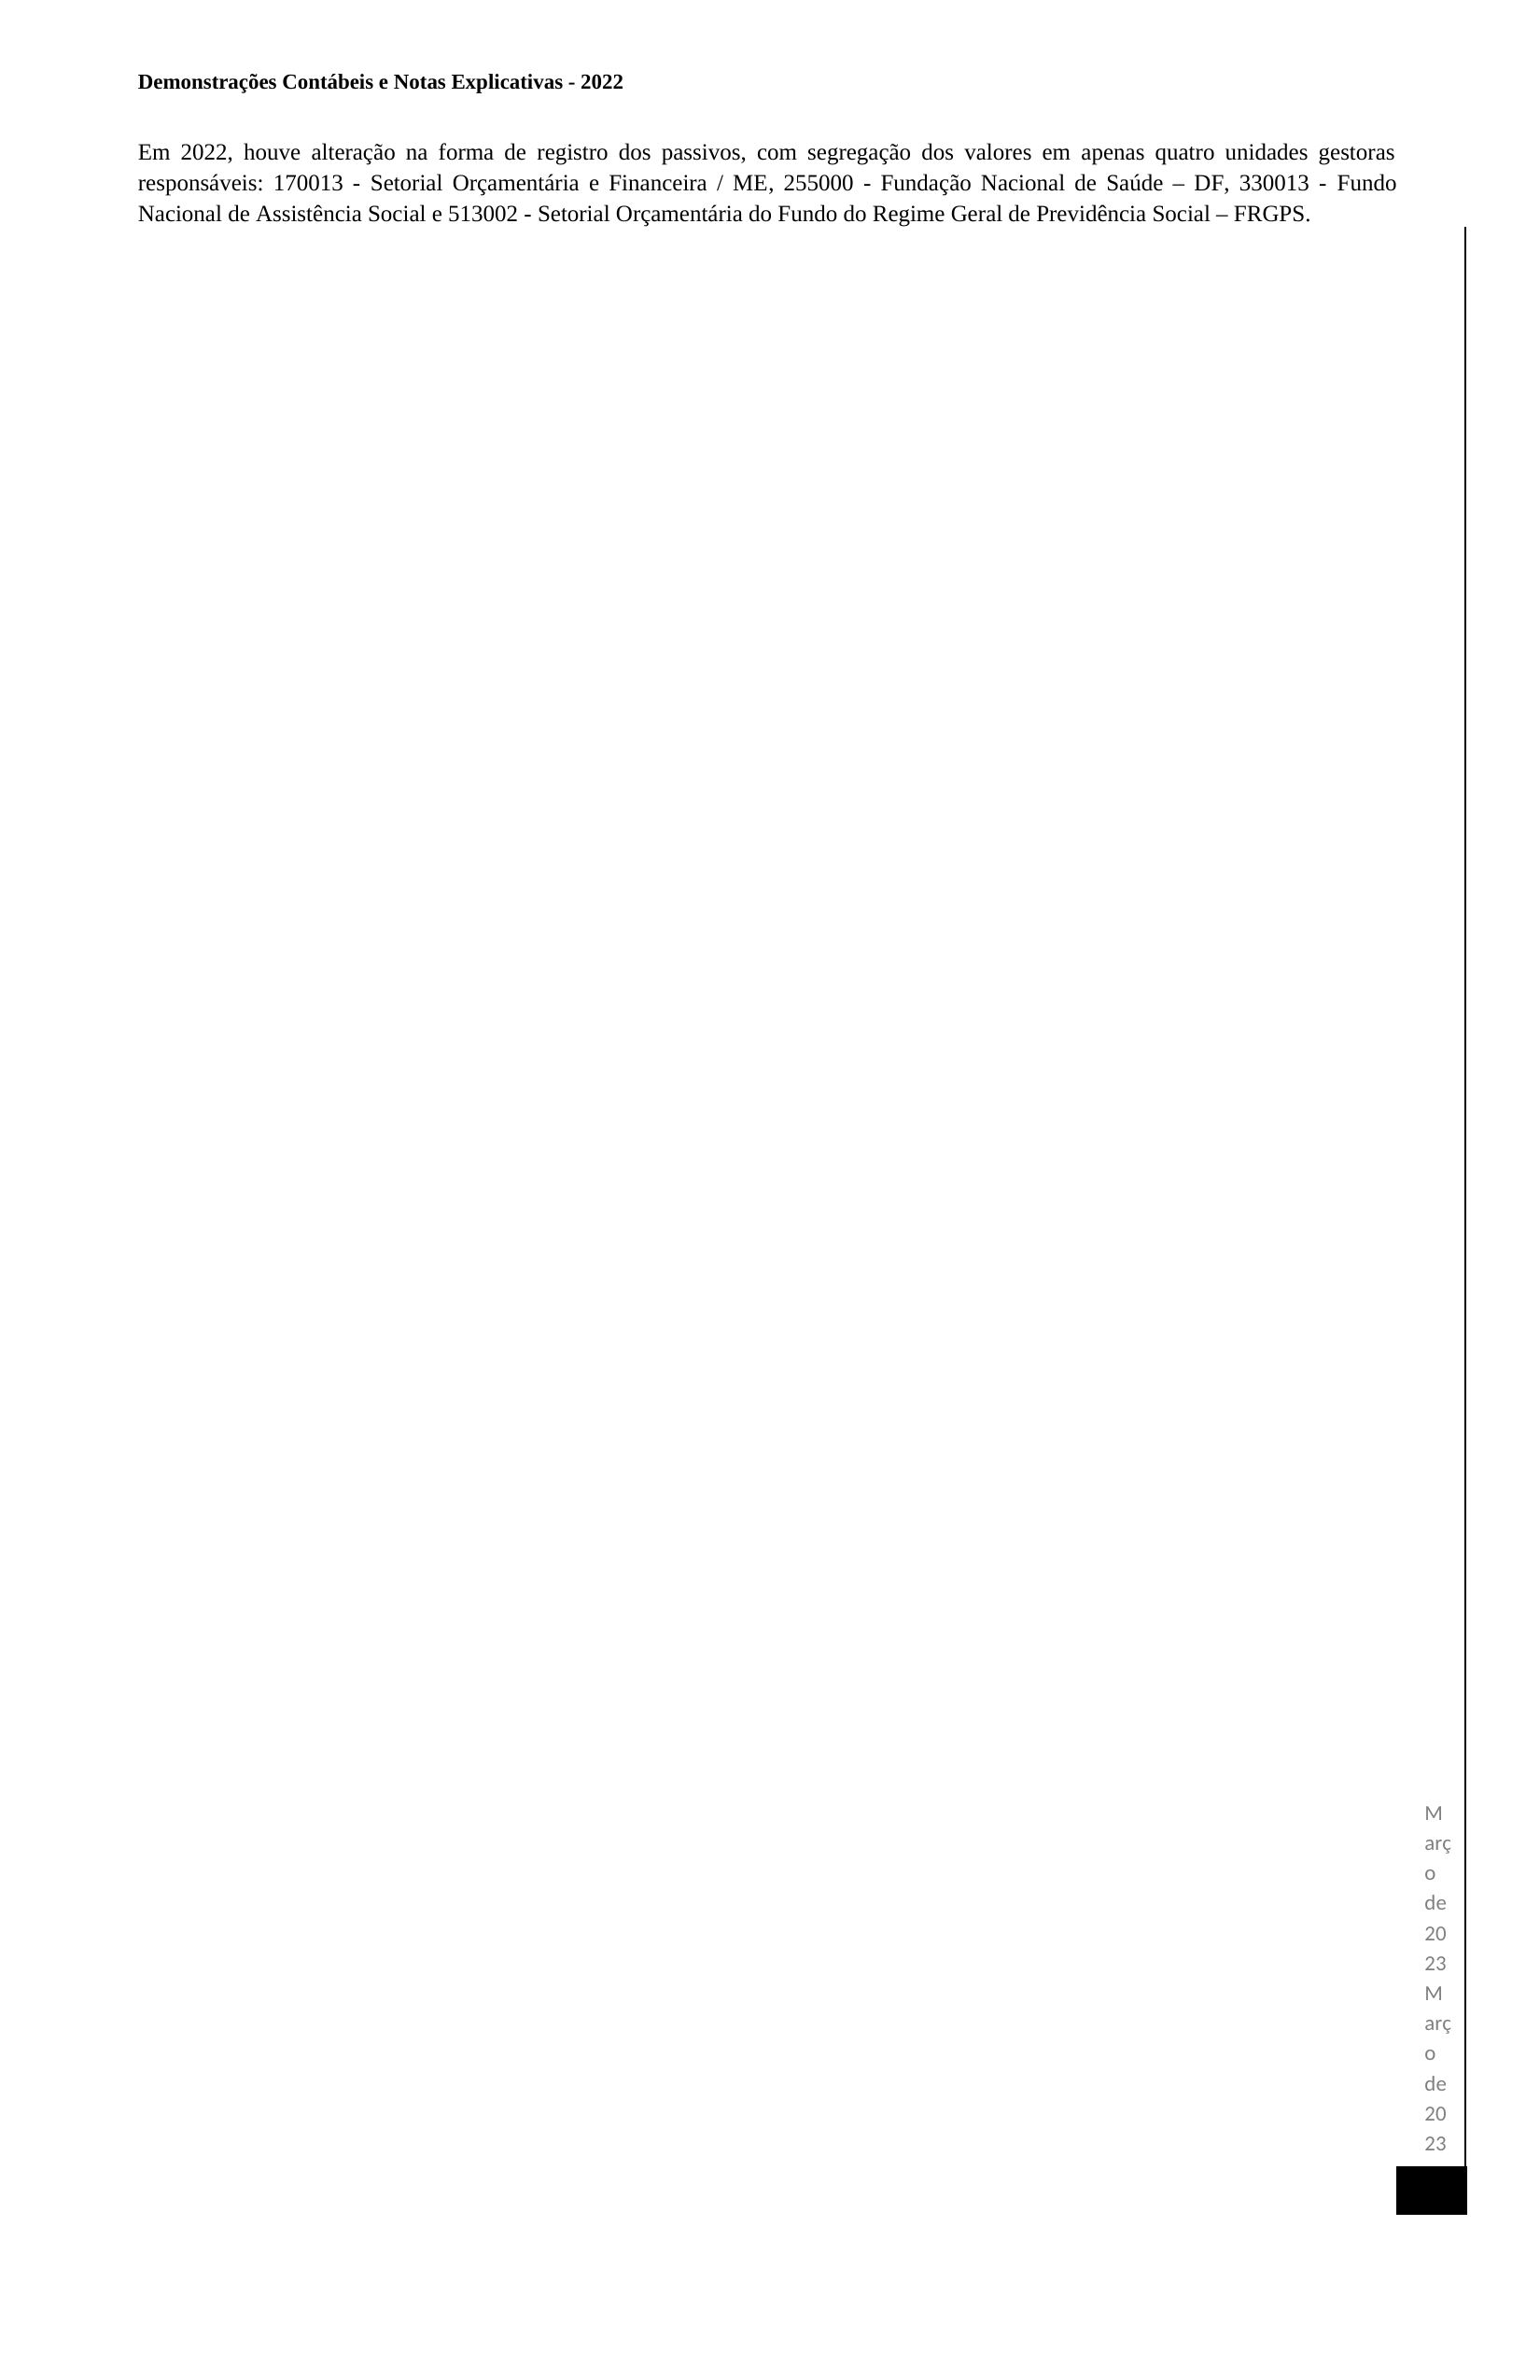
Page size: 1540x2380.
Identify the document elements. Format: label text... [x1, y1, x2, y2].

text Em 2022, houve alteração na forma de registro dos passivos, com segregação dos valores em apenas quatro unidades gestoras responsáveis: 170013 - Setorial Orçamentária e Financeira / ME, 255000 - Fundação Nacional de Saúde – DF, 330013 - Fundo Nacional de Assistência Social e 513002 - Setorial Orçamentária do Fundo do Regime Geral de Previdência Social – FRGPS. [138, 138, 1396, 226]
